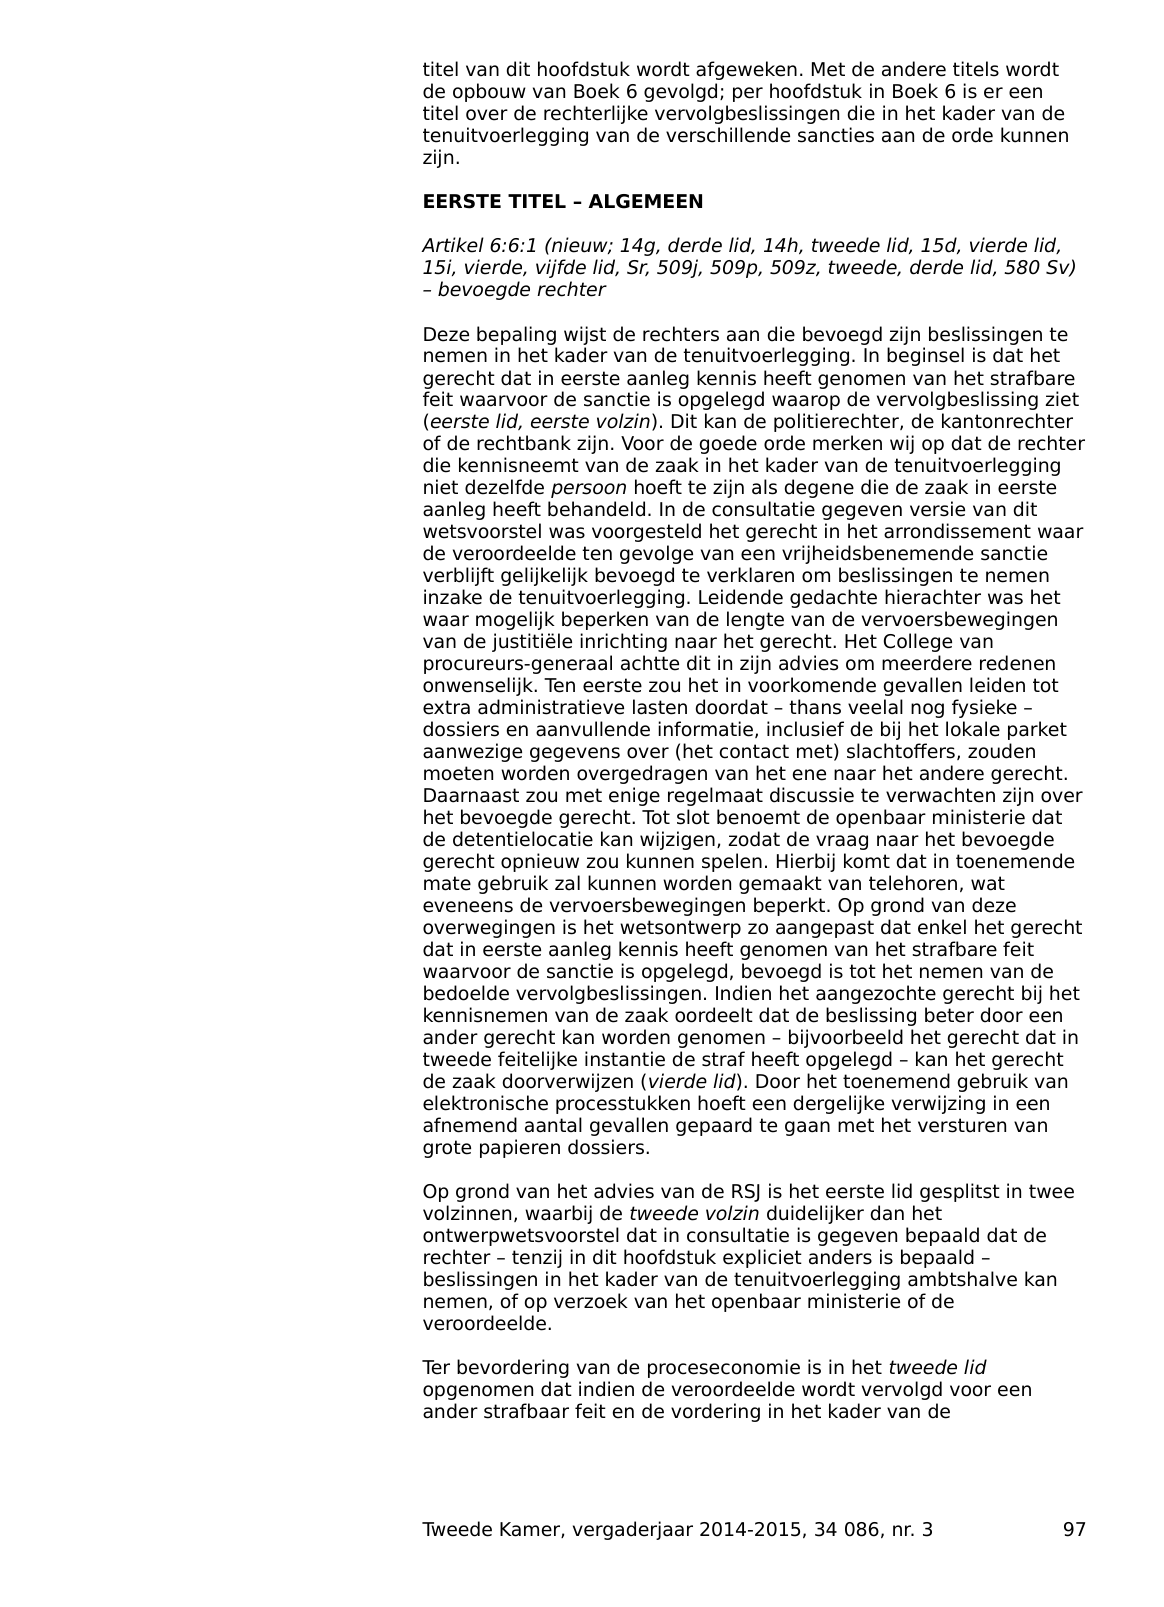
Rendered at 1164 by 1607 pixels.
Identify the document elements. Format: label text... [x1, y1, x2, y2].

text Op grond van het advies van de RSJ is het eerste lid gesplitst in twee volzinnen, waarbij de tweede volzin duidelijker dan het ontwerpwetsvoorstel dat in consultatie is gegeven bepaald dat de rechter – tenzij in dit hoofdstuk expliciet anders is bepaald – beslissingen in het kader van de tenuitvoerlegging ambtshalve kan nemen, of op verzoek van het openbaar ministerie of de veroordeelde. [422, 1181, 1087, 1335]
text Deze bepaling wijst de rechters aan die bevoegd zijn beslissingen te nemen in het kader van de tenuitvoerlegging. In beginsel is dat het gerecht dat in eerste aanleg kennis heeft genomen van het strafbare feit waarvoor de sanctie is opgelegd waarop de vervolgbeslissing ziet (eerste lid, eerste volzin). Dit kan de politierechter, de kantonrechter of de rechtbank zijn. Voor de goede orde merken wij op dat de rechter die kennisneemt van de zaak in het kader van de tenuitvoerlegging niet dezelfde persoon hoeft te zijn als degene die de zaak in eerste aanleg heeft behandeld. In de consultatie gegeven versie van dit wetsvoorstel was voorgesteld het gerecht in het arrondissement waar de veroordeelde ten gevolge van een vrijheidsbenemende sanctie verblijft gelijkelijk bevoegd te verklaren om beslissingen te nemen inzake de tenuitvoerlegging. Leidende gedachte hierachter was het waar mogelijk beperken van de lengte van de vervoersbewegingen van de justitiële inrichting naar het gerecht. Het College van procureurs-generaal achtte dit in zijn advies om meerdere redenen onwenselijk. Ten eerste zou het in voorkomende gevallen leiden tot extra administratieve lasten doordat – thans veelal nog fysieke – dossiers en aanvullende informatie, inclusief de bij het lokale parket aanwezige gegevens over (het contact met) slachtoffers, zouden moeten worden overgedragen van het ene naar het andere gerecht. Daarnaast zou met enige regelmaat discussie te verwachten zijn over het bevoegde gerecht. Tot slot benoemt de openbaar ministerie dat de detentielocatie kan wijzigen, zodat de vraag naar het bevoegde gerecht opnieuw zou kunnen spelen. Hierbij komt dat in toenemende mate gebruik zal kunnen worden gemaakt van telehoren, wat eveneens de vervoersbewegingen beperkt. Op grond van deze overwegingen is het wetsontwerp zo aangepast dat enkel het gerecht dat in eerste aanleg kennis heeft genomen van het strafbare feit waarvoor de sanctie is opgelegd, bevoegd is tot het nemen van de bedoelde vervolgbeslissingen. Indien het aangezochte gerecht bij het kennisnemen van de zaak oordeelt dat de beslissing beter door een ander gerecht kan worden genomen – bijvoorbeeld het gerecht dat in tweede feitelijke instantie de straf heeft opgelegd – kan het gerecht de zaak doorverwijzen (vierde lid). Door het toenemend gebruik van elektronische processtukken hoeft een dergelijke verwijzing in een afnemend aantal gevallen gepaard te gaan met het versturen van grote papieren dossiers. [422, 323, 1087, 1159]
subtitle EERSTE TITEL – ALGEMEEN [422, 191, 1087, 213]
subtitle Artikel 6:6:1 (nieuw; 14g, derde lid, 14h, tweede lid, 15d, vierde lid, 15i, vierde, vijfde lid, Sr, 509j, 509p, 509z, tweede, derde lid, 580 Sv) – bevoegde rechter [422, 235, 1087, 301]
text titel van dit hoofdstuk wordt afgeweken. Met de andere titels wordt de opbouw van Boek 6 gevolgd; per hoofdstuk in Boek 6 is er een titel over de rechterlijke vervolgbeslissingen die in het kader van de tenuitvoerlegging van de verschillende sancties aan de orde kunnen zijn. [422, 59, 1087, 169]
text Ter bevordering van de proceseconomie is in het tweede lid opgenomen dat indien de veroordeelde wordt vervolgd voor een ander strafbaar feit en de vordering in het kader van de [422, 1357, 1087, 1423]
